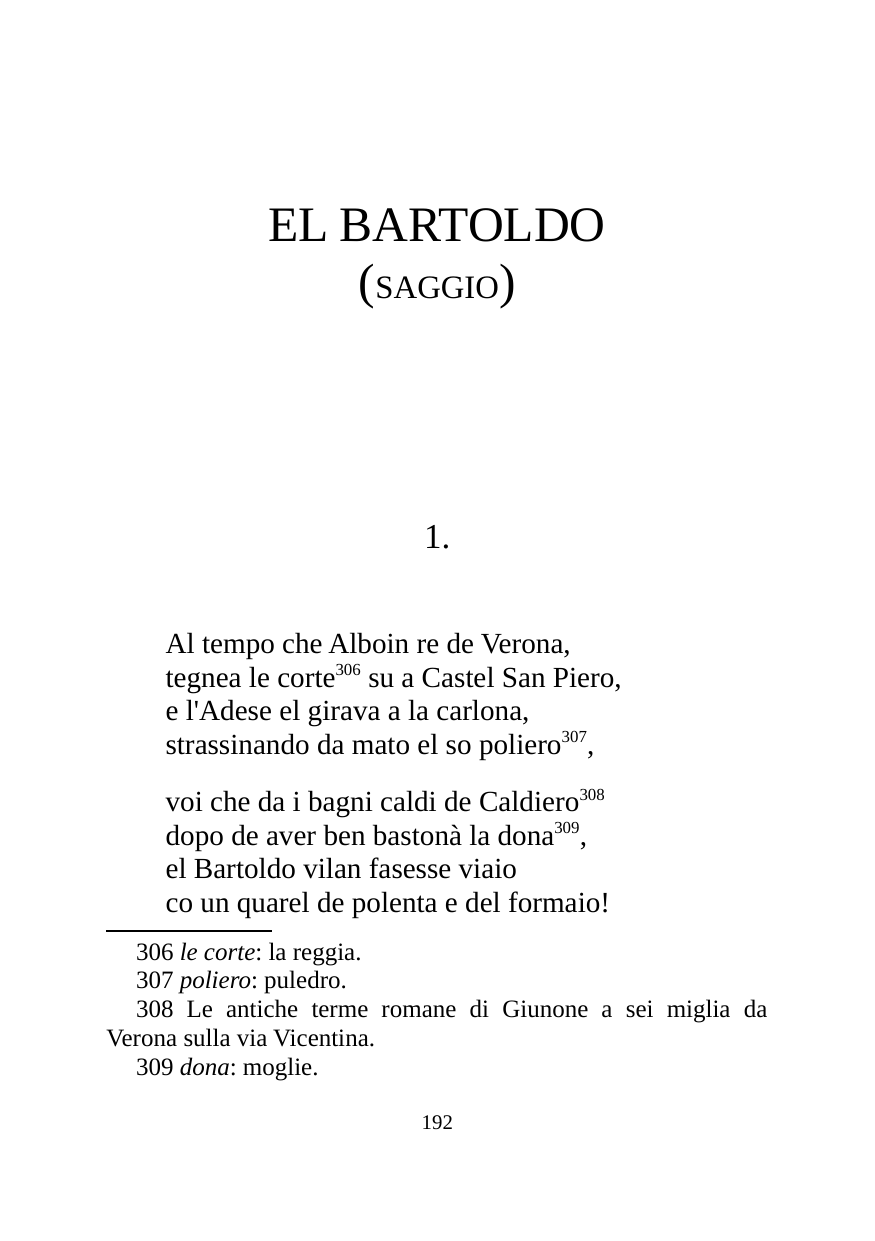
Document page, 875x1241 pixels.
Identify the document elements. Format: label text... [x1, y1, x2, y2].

text Le antiche terme romane di Giunone a sei miglia da Verona sulla via Vicentina. [106, 994, 768, 1052]
subtitle EL BARTOLDO (saggio) [106, 195, 768, 309]
text le corte: la reggia. [106, 937, 768, 965]
subtitle 1. [106, 515, 768, 556]
text dona: moglie. [106, 1052, 768, 1080]
text poliero: puledro. [106, 965, 768, 994]
text voi che da i bagni caldi de Caldiero dopo de aver ben bastonà la dona, el Bartoldo vilan fasesse viaio co un quarel de polenta e del formaio! [165, 784, 768, 918]
text Al tempo che Alboin re de Verona, tegnea le corte su a Castel San Piero, e l'Adese el girava a la carlona, strassinando da mato el so poliero, [165, 626, 768, 761]
